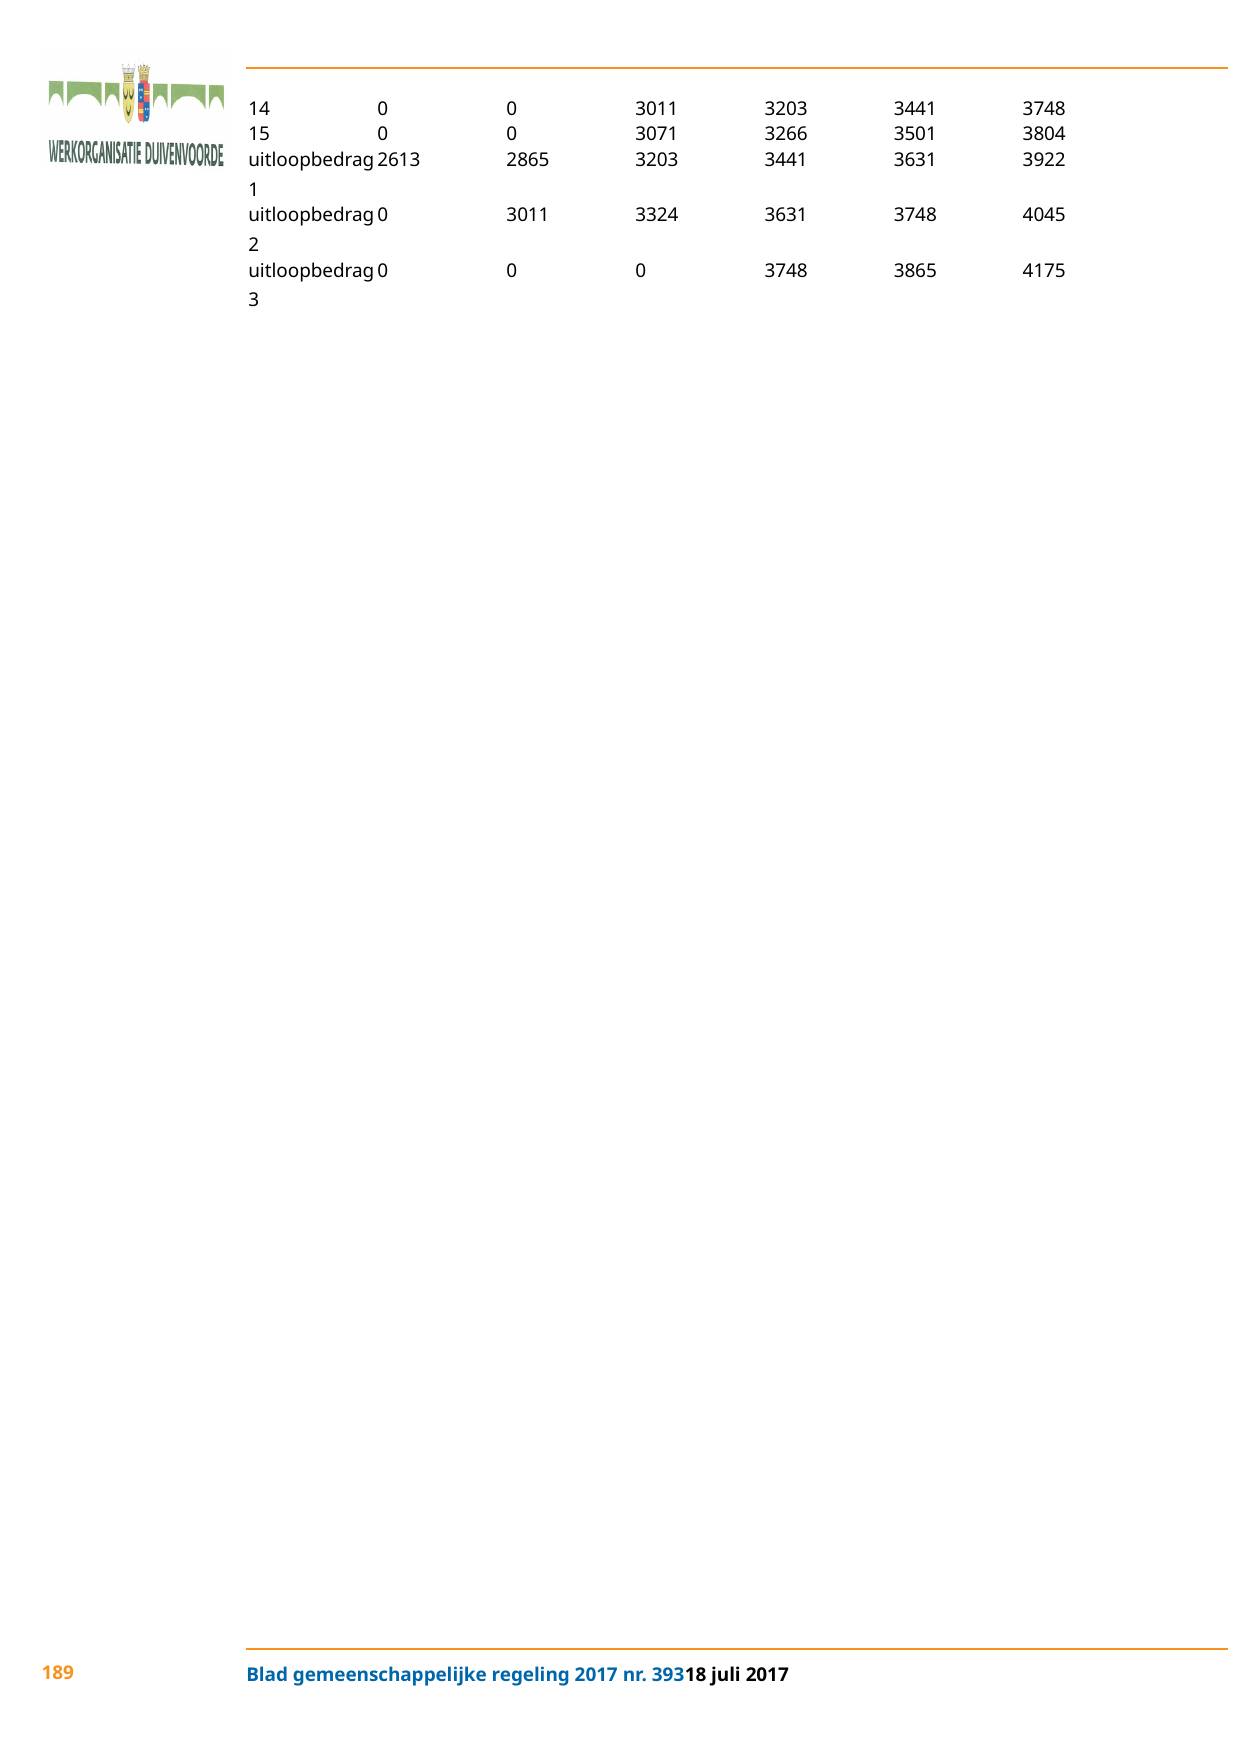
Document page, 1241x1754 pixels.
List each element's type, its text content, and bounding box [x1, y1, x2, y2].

table_cell 3748 [894, 202, 1022, 257]
table_cell 2613 [377, 146, 506, 202]
table_cell 0 [506, 121, 635, 146]
table_cell 3501 [894, 121, 1022, 146]
table_cell 0 [506, 95, 635, 121]
table_cell 3865 [894, 257, 1022, 312]
table_cell 4175 [1023, 257, 1152, 312]
table_cell 3748 [1023, 95, 1152, 121]
table_cell 0 [377, 95, 506, 121]
table_cell uitloopbedrag 1 [248, 146, 377, 202]
table_cell 0 [506, 257, 635, 312]
table_cell 4045 [1023, 202, 1152, 257]
table_cell 3011 [506, 202, 635, 257]
table_cell 15 [248, 121, 377, 146]
table_cell 3804 [1023, 121, 1152, 146]
table_cell uitloopbedrag 2 [248, 202, 377, 257]
table_cell 3324 [635, 202, 764, 257]
table_cell 2865 [506, 146, 635, 202]
table_cell 0 [377, 121, 506, 146]
table_cell 3922 [1023, 146, 1152, 202]
picture [41, 47, 231, 172]
table_cell 3203 [635, 146, 764, 202]
table_cell 3631 [764, 202, 893, 257]
table_cell 0 [635, 257, 764, 312]
table_cell 0 [377, 202, 506, 257]
table_cell 0 [377, 257, 506, 312]
table_cell 3441 [764, 146, 893, 202]
table_cell 3203 [764, 95, 893, 121]
table_cell 3071 [635, 121, 764, 146]
table_cell 3441 [894, 95, 1022, 121]
table_cell 3266 [764, 121, 893, 146]
table_cell 3011 [635, 95, 764, 121]
table_cell 3748 [764, 257, 893, 312]
table_cell 3631 [894, 146, 1022, 202]
table_cell 14 [248, 95, 377, 121]
table_cell uitloopbedrag 3 [248, 257, 377, 312]
